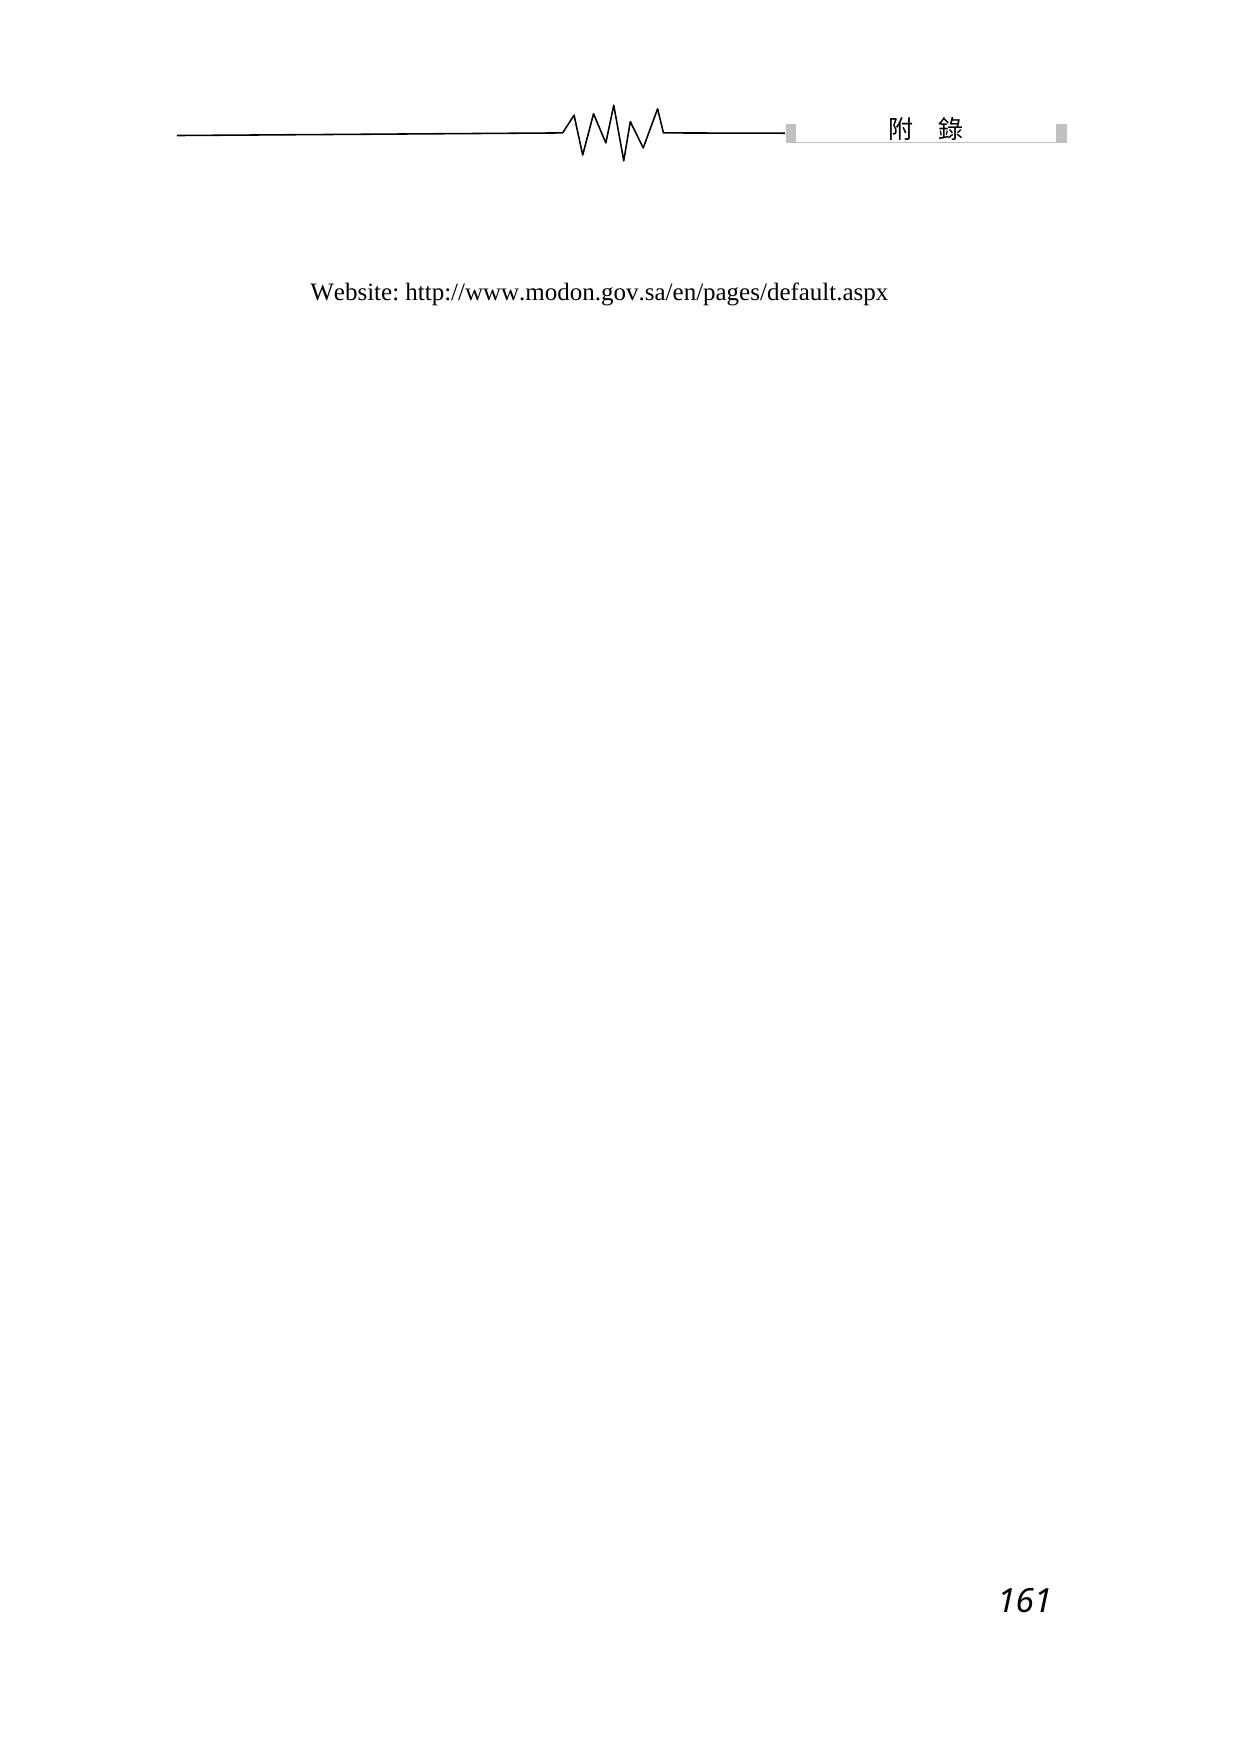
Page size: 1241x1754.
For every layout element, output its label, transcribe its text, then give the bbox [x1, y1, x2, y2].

text Website: http://www.modon.gov.sa/en/pages/default.aspx [281, 250, 1058, 313]
